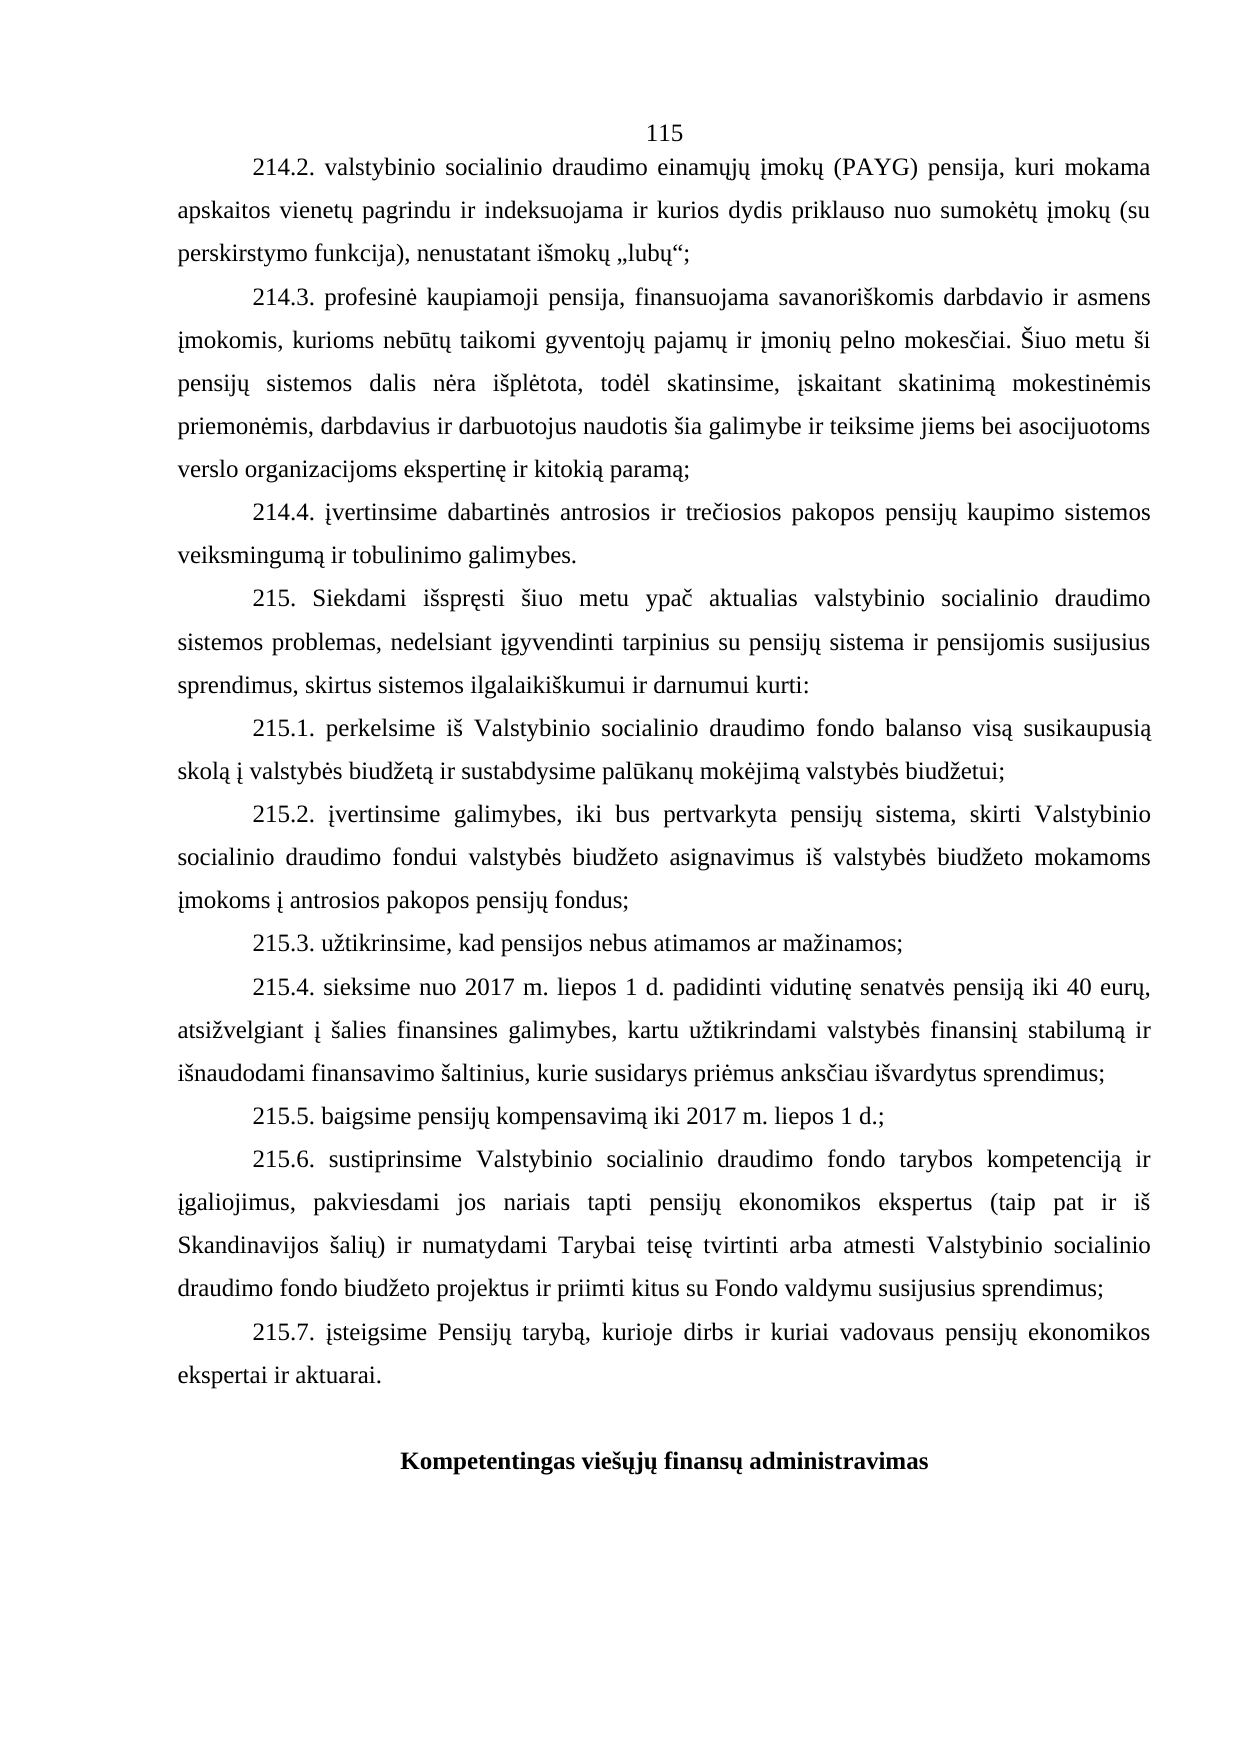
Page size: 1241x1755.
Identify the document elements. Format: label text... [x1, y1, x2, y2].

text 215.5. baigsime pensijų kompensavimą iki 2017 m. liepos 1 d.; [177, 1101, 1152, 1130]
text 215.4. sieksime nuo 2017 m. liepos 1 d. padidinti vidutinę senatvės pensiją iki 40 eurų, atsižvelgiant į šalies finansines galimybes, kartu užtikrindami valstybės finansinį stabilumą ir išnaudodami finansavimo šaltinius, kurie susidarys priėmus anksčiau išvardytus sprendimus; [177, 972, 1152, 1087]
text 214.2. valstybinio socialinio draudimo einamųjų įmokų (PAYG) pensija, kuri mokama apskaitos vienetų pagrindu ir indeksuojama ir kurios dydis priklauso nuo sumokėtų įmokų (su perskirstymo funkcija), nenustatant išmokų „lubų“; [177, 152, 1152, 267]
text 214.3. profesinė kaupiamoji pensija, finansuojama savanoriškomis darbdavio ir asmens įmokomis, kurioms nebūtų taikomi gyventojų pajamų ir įmonių pelno mokesčiai. Šiuo metu ši pensijų sistemos dalis nėra išplėtota, todėl skatinsime, įskaitant skatinimą mokestinėmis priemonėmis, darbdavius ir darbuotojus naudotis šia galimybe ir teiksime jiems bei asocijuotoms verslo organizacijoms ekspertinę ir kitokią paramą; [177, 282, 1152, 483]
text 215.2. įvertinsime galimybes, iki bus pertvarkyta pensijų sistema, skirti Valstybinio socialinio draudimo fondui valstybės biudžeto asignavimus iš valstybės biudžeto mokamoms įmokoms į antrosios pakopos pensijų fondus; [177, 799, 1152, 914]
text 215. Siekdami išspręsti šiuo metu ypač aktualias valstybinio socialinio draudimo sistemos problemas, nedelsiant įgyvendinti tarpinius su pensijų sistema ir pensijomis susijusius sprendimus, skirtus sistemos ilgalaikiškumui ir darnumui kurti: [177, 583, 1152, 698]
text 215.1. perkelsime iš Valstybinio socialinio draudimo fondo balanso visą susikaupusią skolą į valstybės biudžetą ir sustabdysime palūkanų mokėjimą valstybės biudžetui; [177, 713, 1152, 785]
text 215.6. sustiprinsime Valstybinio socialinio draudimo fondo tarybos kompetenciją ir įgaliojimus, pakviesdami jos nariais tapti pensijų ekonomikos ekspertus (taip pat ir iš Skandinavijos šalių) ir numatydami Tarybai teisę tvirtinti arba atmesti Valstybinio socialinio draudimo fondo biudžeto projektus ir priimti kitus su Fondo valdymu susijusius sprendimus; [177, 1144, 1152, 1302]
text Kompetentingas viešųjų finansų administravimas [177, 1446, 1152, 1475]
text 214.4. įvertinsime dabartinės antrosios ir trečiosios pakopos pensijų kaupimo sistemos veiksmingumą ir tobulinimo galimybes. [177, 497, 1152, 569]
text 215.3. užtikrinsime, kad pensijos nebus atimamos ar mažinamos; [177, 928, 1152, 957]
text 215.7. įsteigsime Pensijų tarybą, kurioje dirbs ir kuriai vadovaus pensijų ekonomikos ekspertai ir aktuarai. [177, 1317, 1152, 1388]
